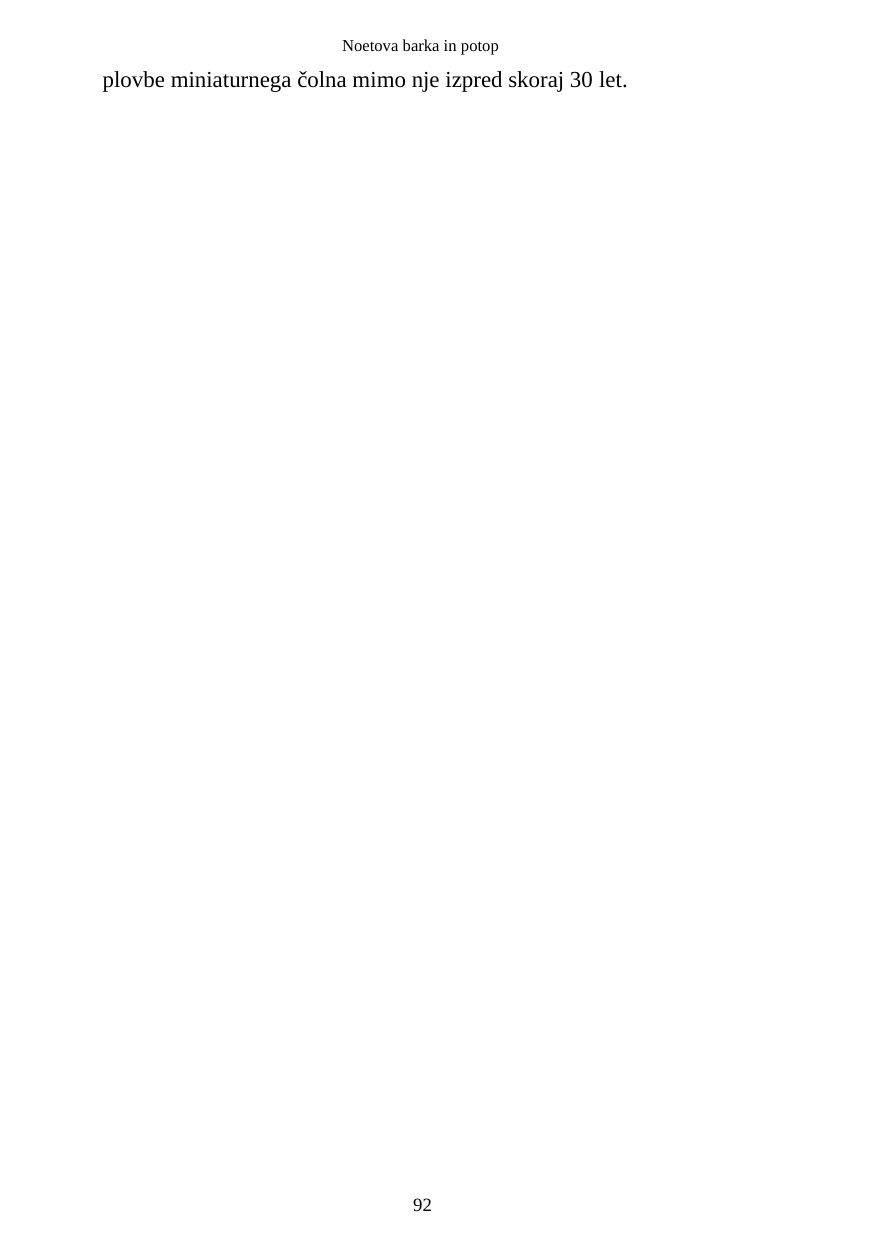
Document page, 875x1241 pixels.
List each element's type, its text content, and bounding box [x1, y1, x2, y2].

list plovbe miniaturnega čolna mimo nje izpred skoraj 30 let. [65, 66, 809, 93]
